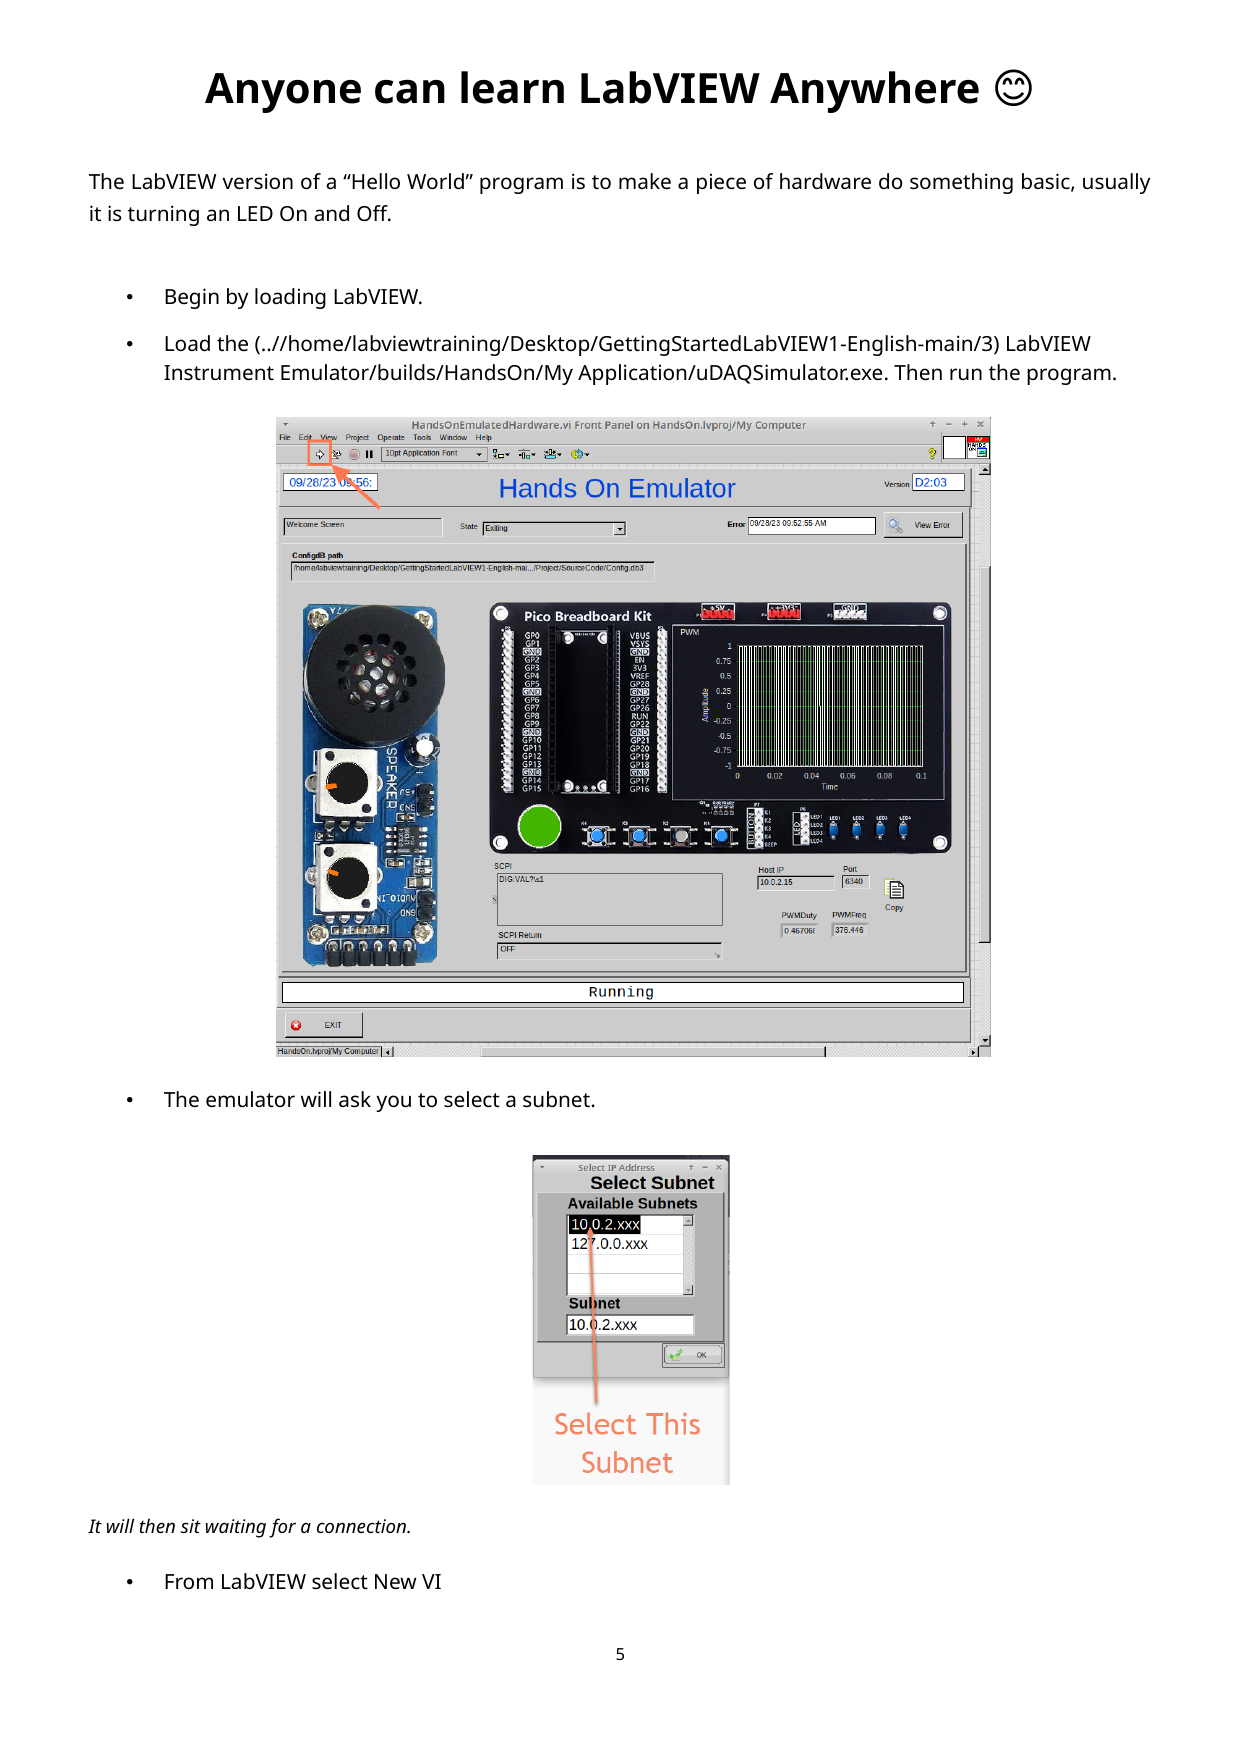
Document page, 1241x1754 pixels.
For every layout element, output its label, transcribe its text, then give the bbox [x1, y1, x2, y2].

list Load the (..//home/labviewtraining/Desktop/GettingStartedLabVIEW1-English-main/3) LabVIEW Instrument Emulator/builds/HandsOn/My Application/uDAQSimulator.exe. Then run the program. [126, 329, 1152, 386]
text It will then sit waiting for a connection. [88, 1513, 1152, 1538]
list From LabVIEW select New VI [126, 1567, 1152, 1595]
list Begin by loading LabVIEW. [126, 282, 1152, 311]
list The emulator will ask you to select a subnet. [126, 1085, 1152, 1113]
text The LabVIEW version of a “Hello World” program is to make a piece of hardware do something basic, usually it is turning an LED On and Off. [88, 167, 1152, 228]
picture [276, 417, 991, 1057]
